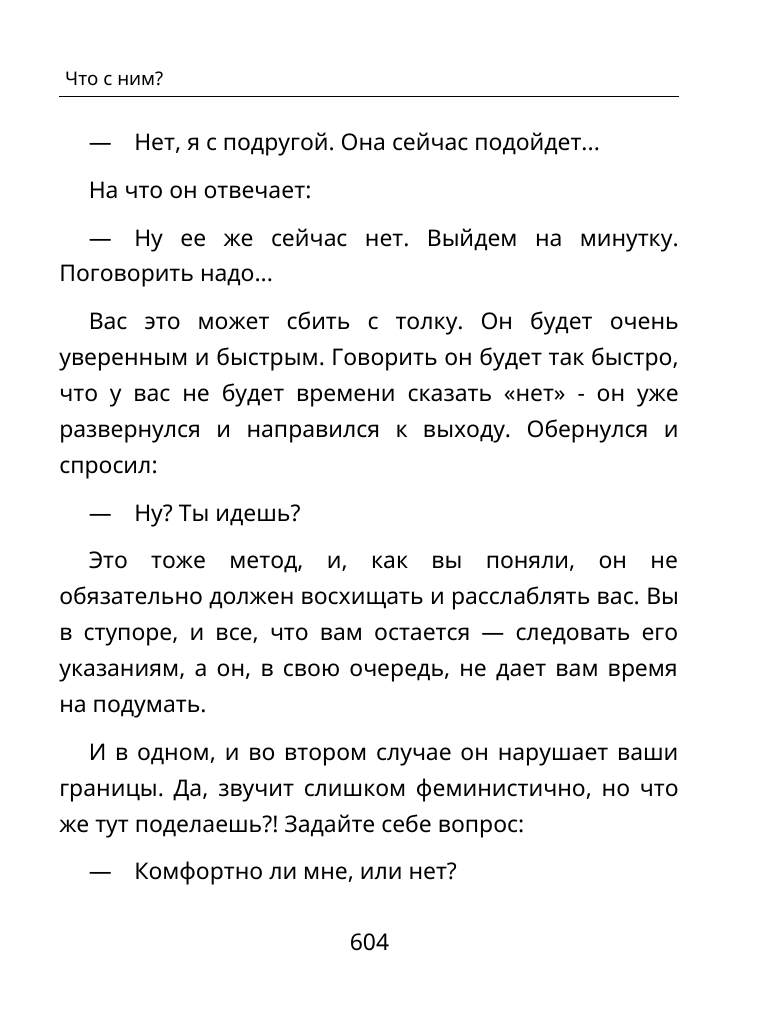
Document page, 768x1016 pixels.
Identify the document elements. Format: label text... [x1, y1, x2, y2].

list Комфортно ли мне, или нет? [59, 855, 679, 887]
text И в одном, и во втором случае он нарушает ваши границы. Да, звучит слишком феминистично, но что же тут поделаешь?! Задайте себе вопрос: [59, 736, 679, 839]
list Ну ее же сейчас нет. Выйдем на минутку. Поговорить надо... [59, 221, 679, 289]
list Ну? Ты идешь? [59, 497, 679, 528]
text Это тоже метод, и, как вы поняли, он не обязательно должен восхищать и расслаблять вас. Вы в ступоре, и все, что вам остается — следовать его указаниям, а он, в свою очередь, не дает вам время на подумать. [59, 544, 679, 719]
list Нет, я с подругой. Она сейчас подойдет... [59, 126, 679, 157]
text Вас это может сбить с толку. Он будет очень уверенным и быстрым. Говорить он будет так быстро, что у вас не будет времени сказать «нет» - он уже развернулся и направился к выходу. Обернулся и спросил: [59, 305, 679, 480]
text На что он отвечает: [59, 174, 679, 205]
